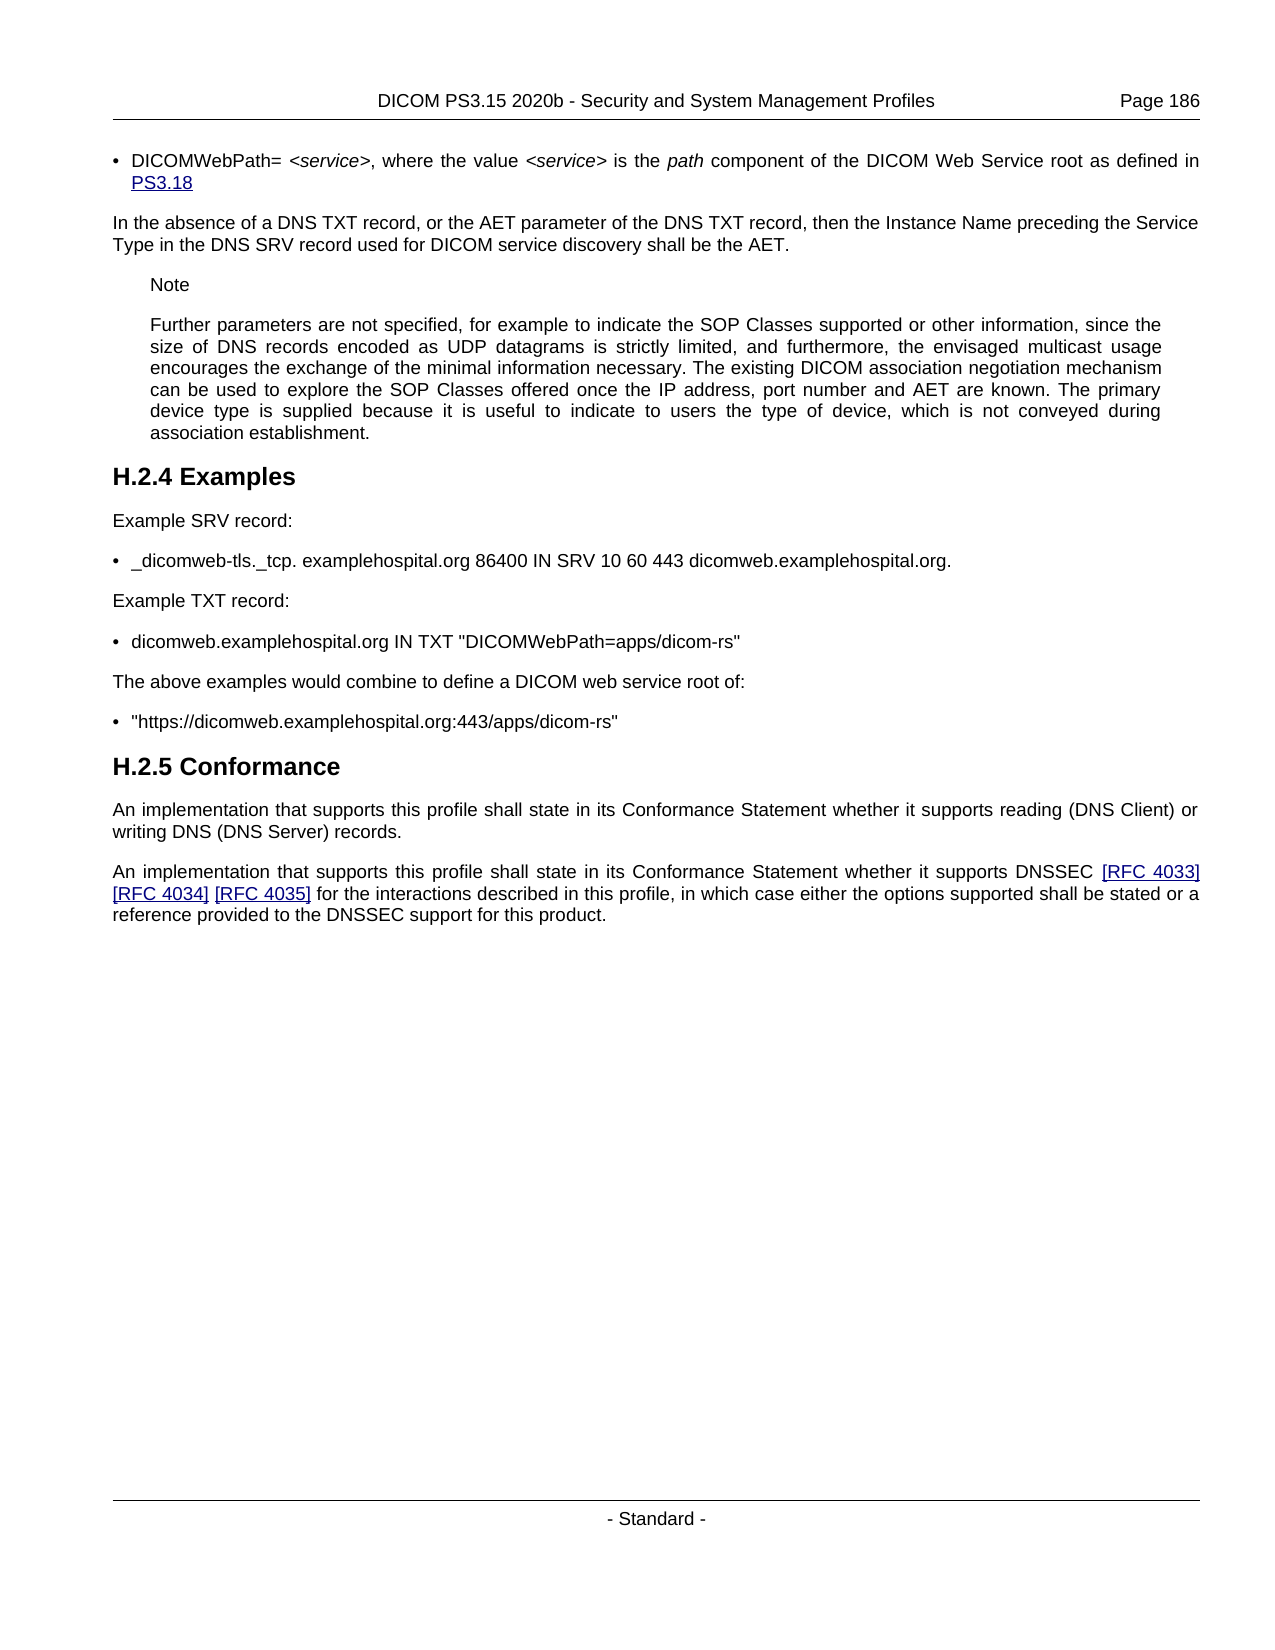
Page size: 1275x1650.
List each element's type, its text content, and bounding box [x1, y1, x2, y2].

text Example SRV record: [112, 510, 1200, 531]
text • DICOMWebPath= <service>, where the value <service> is the path component of the DICOM Web Service root as defined in PS3.18 [112, 150, 1200, 193]
text An implementation that supports this profile shall state in its Conformance Statement whether it supports DNSSEC [RFC 4033] [RFC 4034] [RFC 4035] for the interactions described in this profile, in which case either the options supported shall be stated or a reference provided to the DNSSEC support for this product. [112, 861, 1200, 926]
text An implementation that supports this profile shall state in its Conformance Statement whether it supports reading (DNS Client) or writing DNS (DNS Server) records. [112, 799, 1200, 842]
text In the absence of a DNS TXT record, or the AET parameter of the DNS TXT record, then the Instance Name preceding the Service Type in the DNS SRV record used for DICOM service discovery shall be the AET. [112, 212, 1200, 255]
text Note [150, 274, 1162, 295]
text Further parameters are not specified, for example to indicate the SOP Classes supported or other information, since the size of DNS records encoded as UDP datagrams is strictly limited, and furthermore, the envisaged multicast usage encourages the exchange of the minimal information necessary. The existing DICOM association negotiation mechanism can be used to explore the SOP Classes offered once the IP address, port number and AET are known. The primary device type is supplied because it is useful to indicate to users the type of device, which is not conveyed during association establishment. [150, 314, 1162, 443]
text The above examples would combine to define a DICOM web service root of: [112, 671, 1200, 692]
text • _dicomweb-tls._tcp. examplehospital.org 86400 IN SRV 10 60 443 dicomweb.examplehospital.org. [112, 550, 1200, 572]
text • "https://dicomweb.examplehospital.org:443/apps/dicom-rs" [112, 711, 1200, 733]
text H.2.4 Examples [112, 462, 1200, 491]
text Example TXT record: [112, 590, 1200, 612]
text H.2.5 Conformance [112, 752, 1200, 780]
text • dicomweb.examplehospital.org IN TXT "DICOMWebPath=apps/dicom-rs" [112, 631, 1200, 652]
